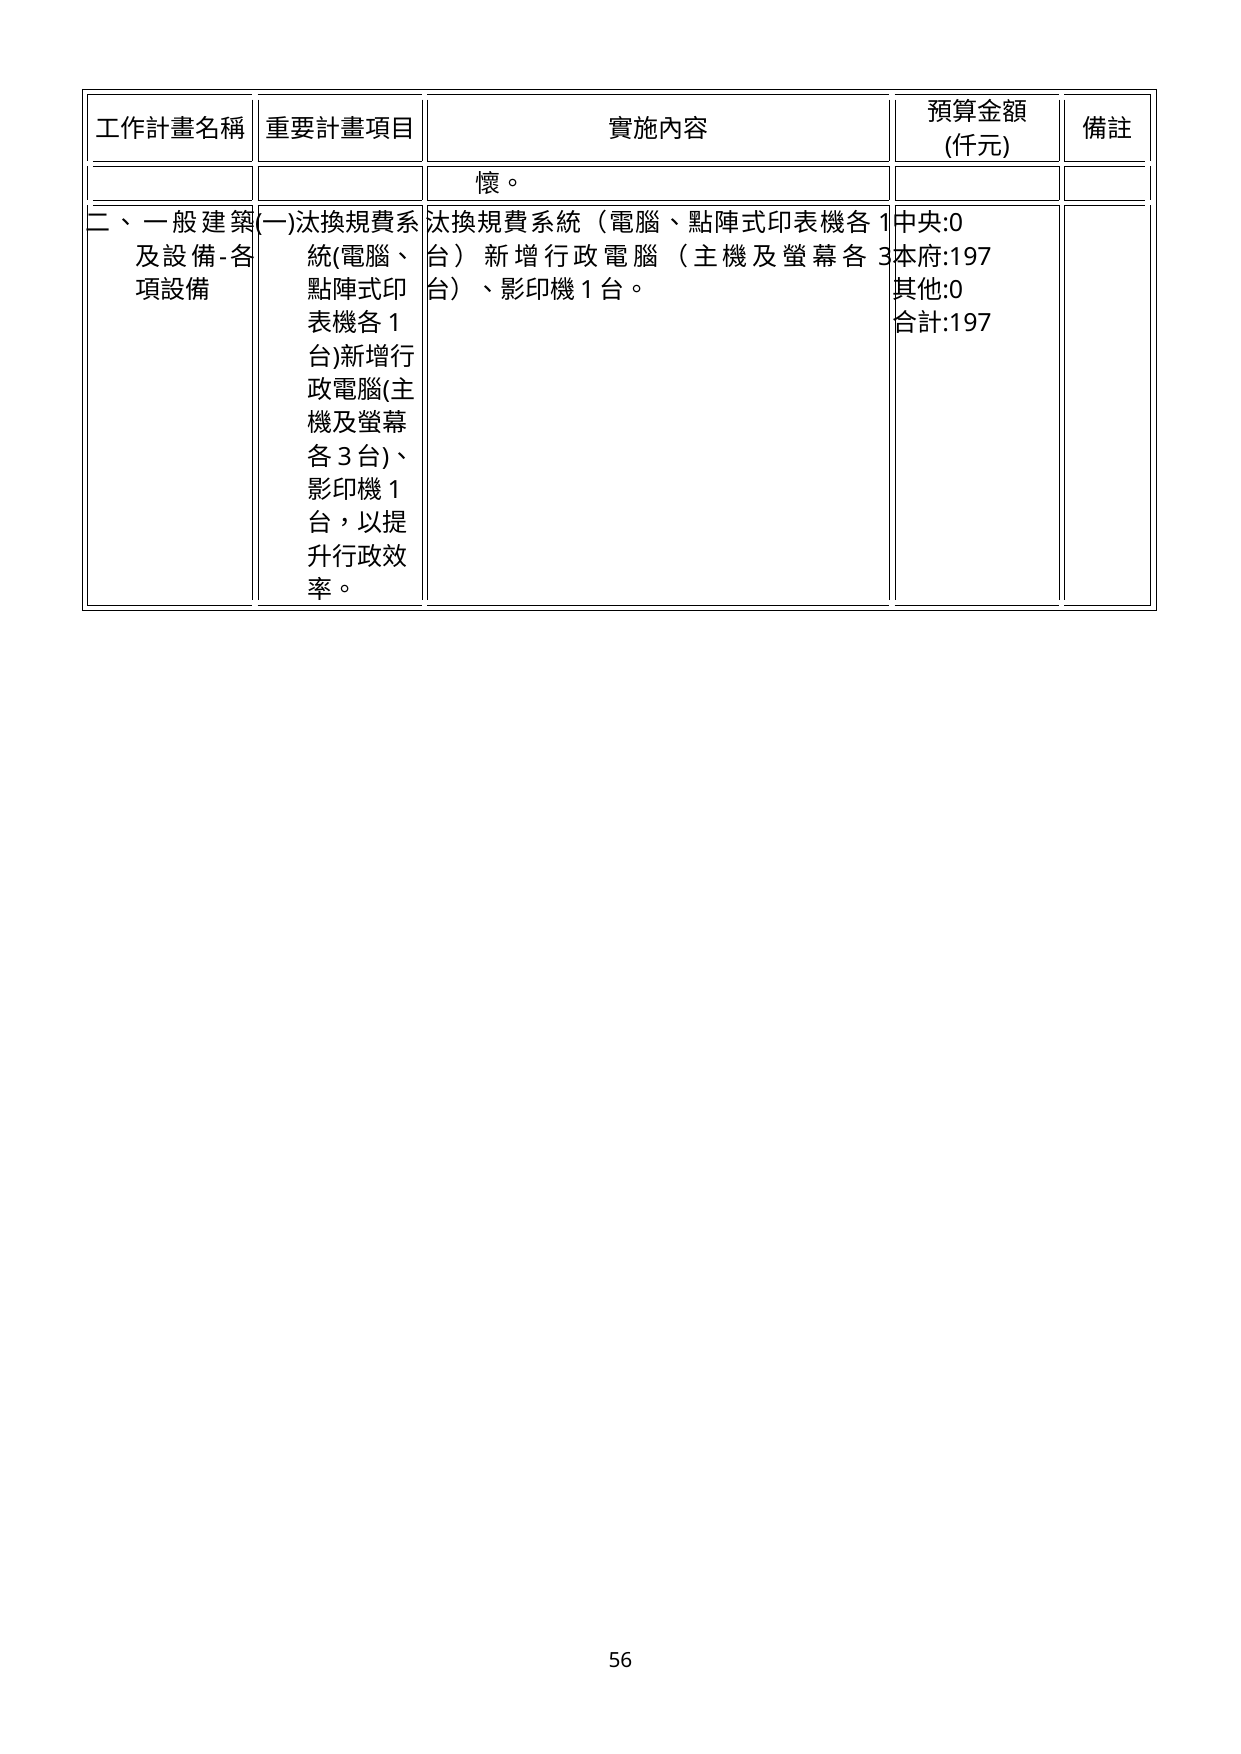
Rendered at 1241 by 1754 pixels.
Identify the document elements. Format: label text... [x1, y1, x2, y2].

table_header 工作計畫名稱 [85, 90, 255, 161]
table_cell 懷。 [425, 161, 892, 199]
table_cell [896, 167, 1059, 199]
table_header 實施內容 [425, 90, 892, 161]
table_cell [892, 161, 1062, 199]
table_header 重要計畫項目 [255, 90, 425, 161]
table_cell [85, 161, 255, 199]
table_cell 二、一般建築及設備-各項設備 [85, 200, 255, 605]
table_cell 中央:0 本府:197 其他:0 合計:197 [892, 200, 1062, 605]
table_cell [1062, 200, 1153, 605]
table_cell [1062, 161, 1153, 199]
table_header 預算金額 (仟元) [892, 90, 1062, 161]
table_header 備註 [1062, 90, 1153, 161]
table_cell [255, 161, 425, 199]
table_cell (一)汰換規費系統(電腦、點陣式印表機各1台)新增行政電腦(主機及螢幕各3台)、影印機1台，以提升行政效率。 [255, 200, 425, 605]
table_cell 汰換規費系統（電腦、點陣式印表機各1台）新增行政電腦（主機及螢幕各3台）、影印機1台。 [425, 200, 892, 605]
